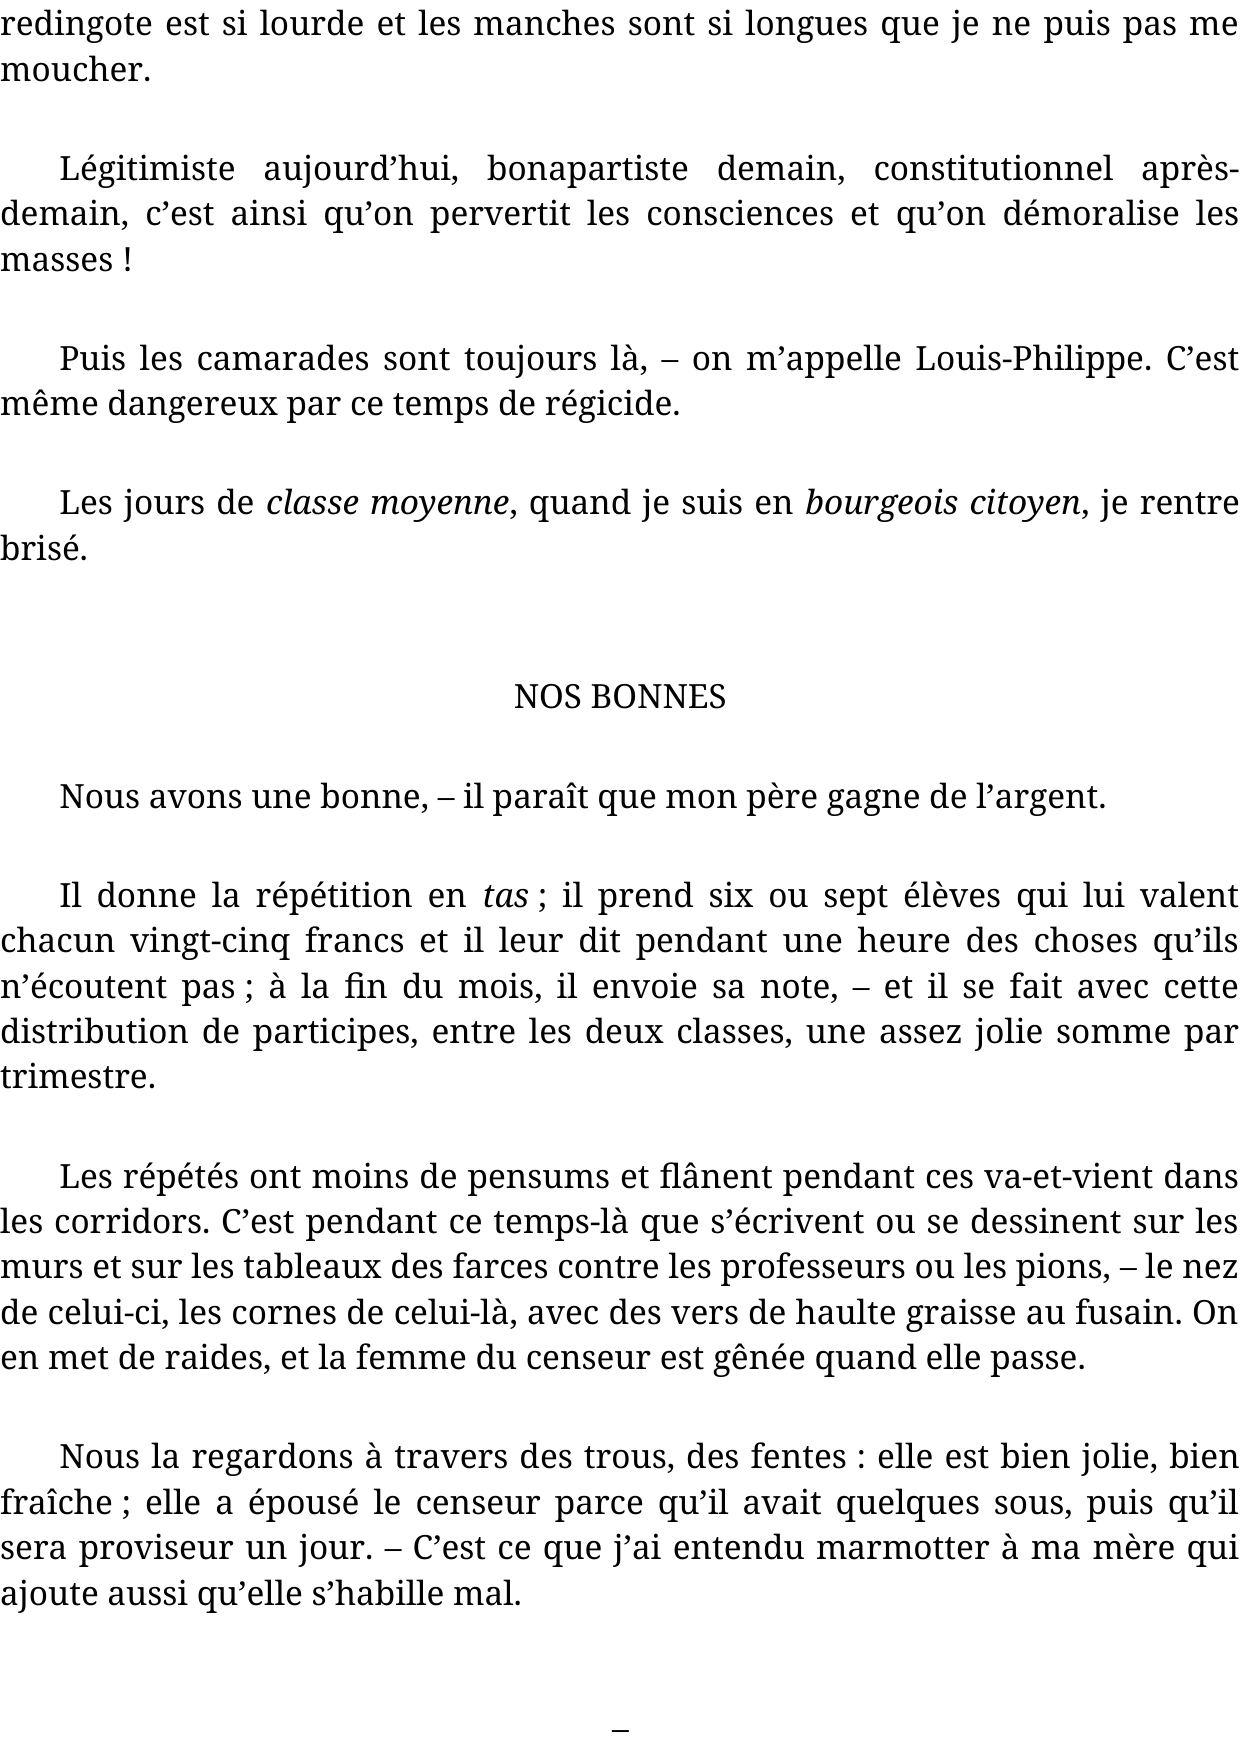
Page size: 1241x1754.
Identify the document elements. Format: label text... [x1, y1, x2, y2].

text Légitimiste aujourd’hui, bonapartiste demain, constitutionnel après-demain, c’est ainsi qu’on pervertit les consciences et qu’on démoralise les masses ! [0, 144, 1240, 281]
text Nous la regardons à travers des trous, des fentes : elle est bien jolie, bien fraîche ; elle a épousé le censeur parce qu’il avait quelques sous, puis qu’il sera proviseur un jour. – C’est ce que j’ai entendu marmotter à ma mère qui ajoute aussi qu’elle s’habille mal. [0, 1433, 1240, 1615]
text NOS BONNES [0, 673, 1240, 719]
text Les répétés ont moins de pensums et flânent pendant ces va-et-vient dans les corridors. C’est pendant ce temps-là que s’écrivent ou se dessinent sur les murs et sur les tableaux des farces contre les professeurs ou les pions, – le nez de celui-ci, les cornes de celui-là, avec des vers de haulte graisse au fusain. On en met de raides, et la femme du censeur est gênée quand elle passe. [0, 1152, 1240, 1379]
text Nous avons une bonne, – il paraît que mon père gagne de l’argent. [0, 772, 1240, 818]
text redingote est si lourde et les manches sont si longues que je ne puis pas me moucher. [0, 0, 1240, 91]
text Les jours de classe moyenne, quand je suis en bourgeois citoyen, je rentre brisé. [0, 479, 1240, 570]
text Puis les camarades sont toujours là, – on m’appelle Louis-Philippe. C’est même dangereux par ce temps de régicide. [0, 334, 1240, 425]
text Il donne la répétition en tas ; il prend six ou sept élèves qui lui valent chacun vingt-cinq francs et il leur dit pendant une heure des choses qu’ils n’écoutent pas ; à la fin du mois, il envoie sa note, – et il se fait avec cette distribution de participes, entre les deux classes, une assez jolie somme par trimestre. [0, 872, 1240, 1099]
